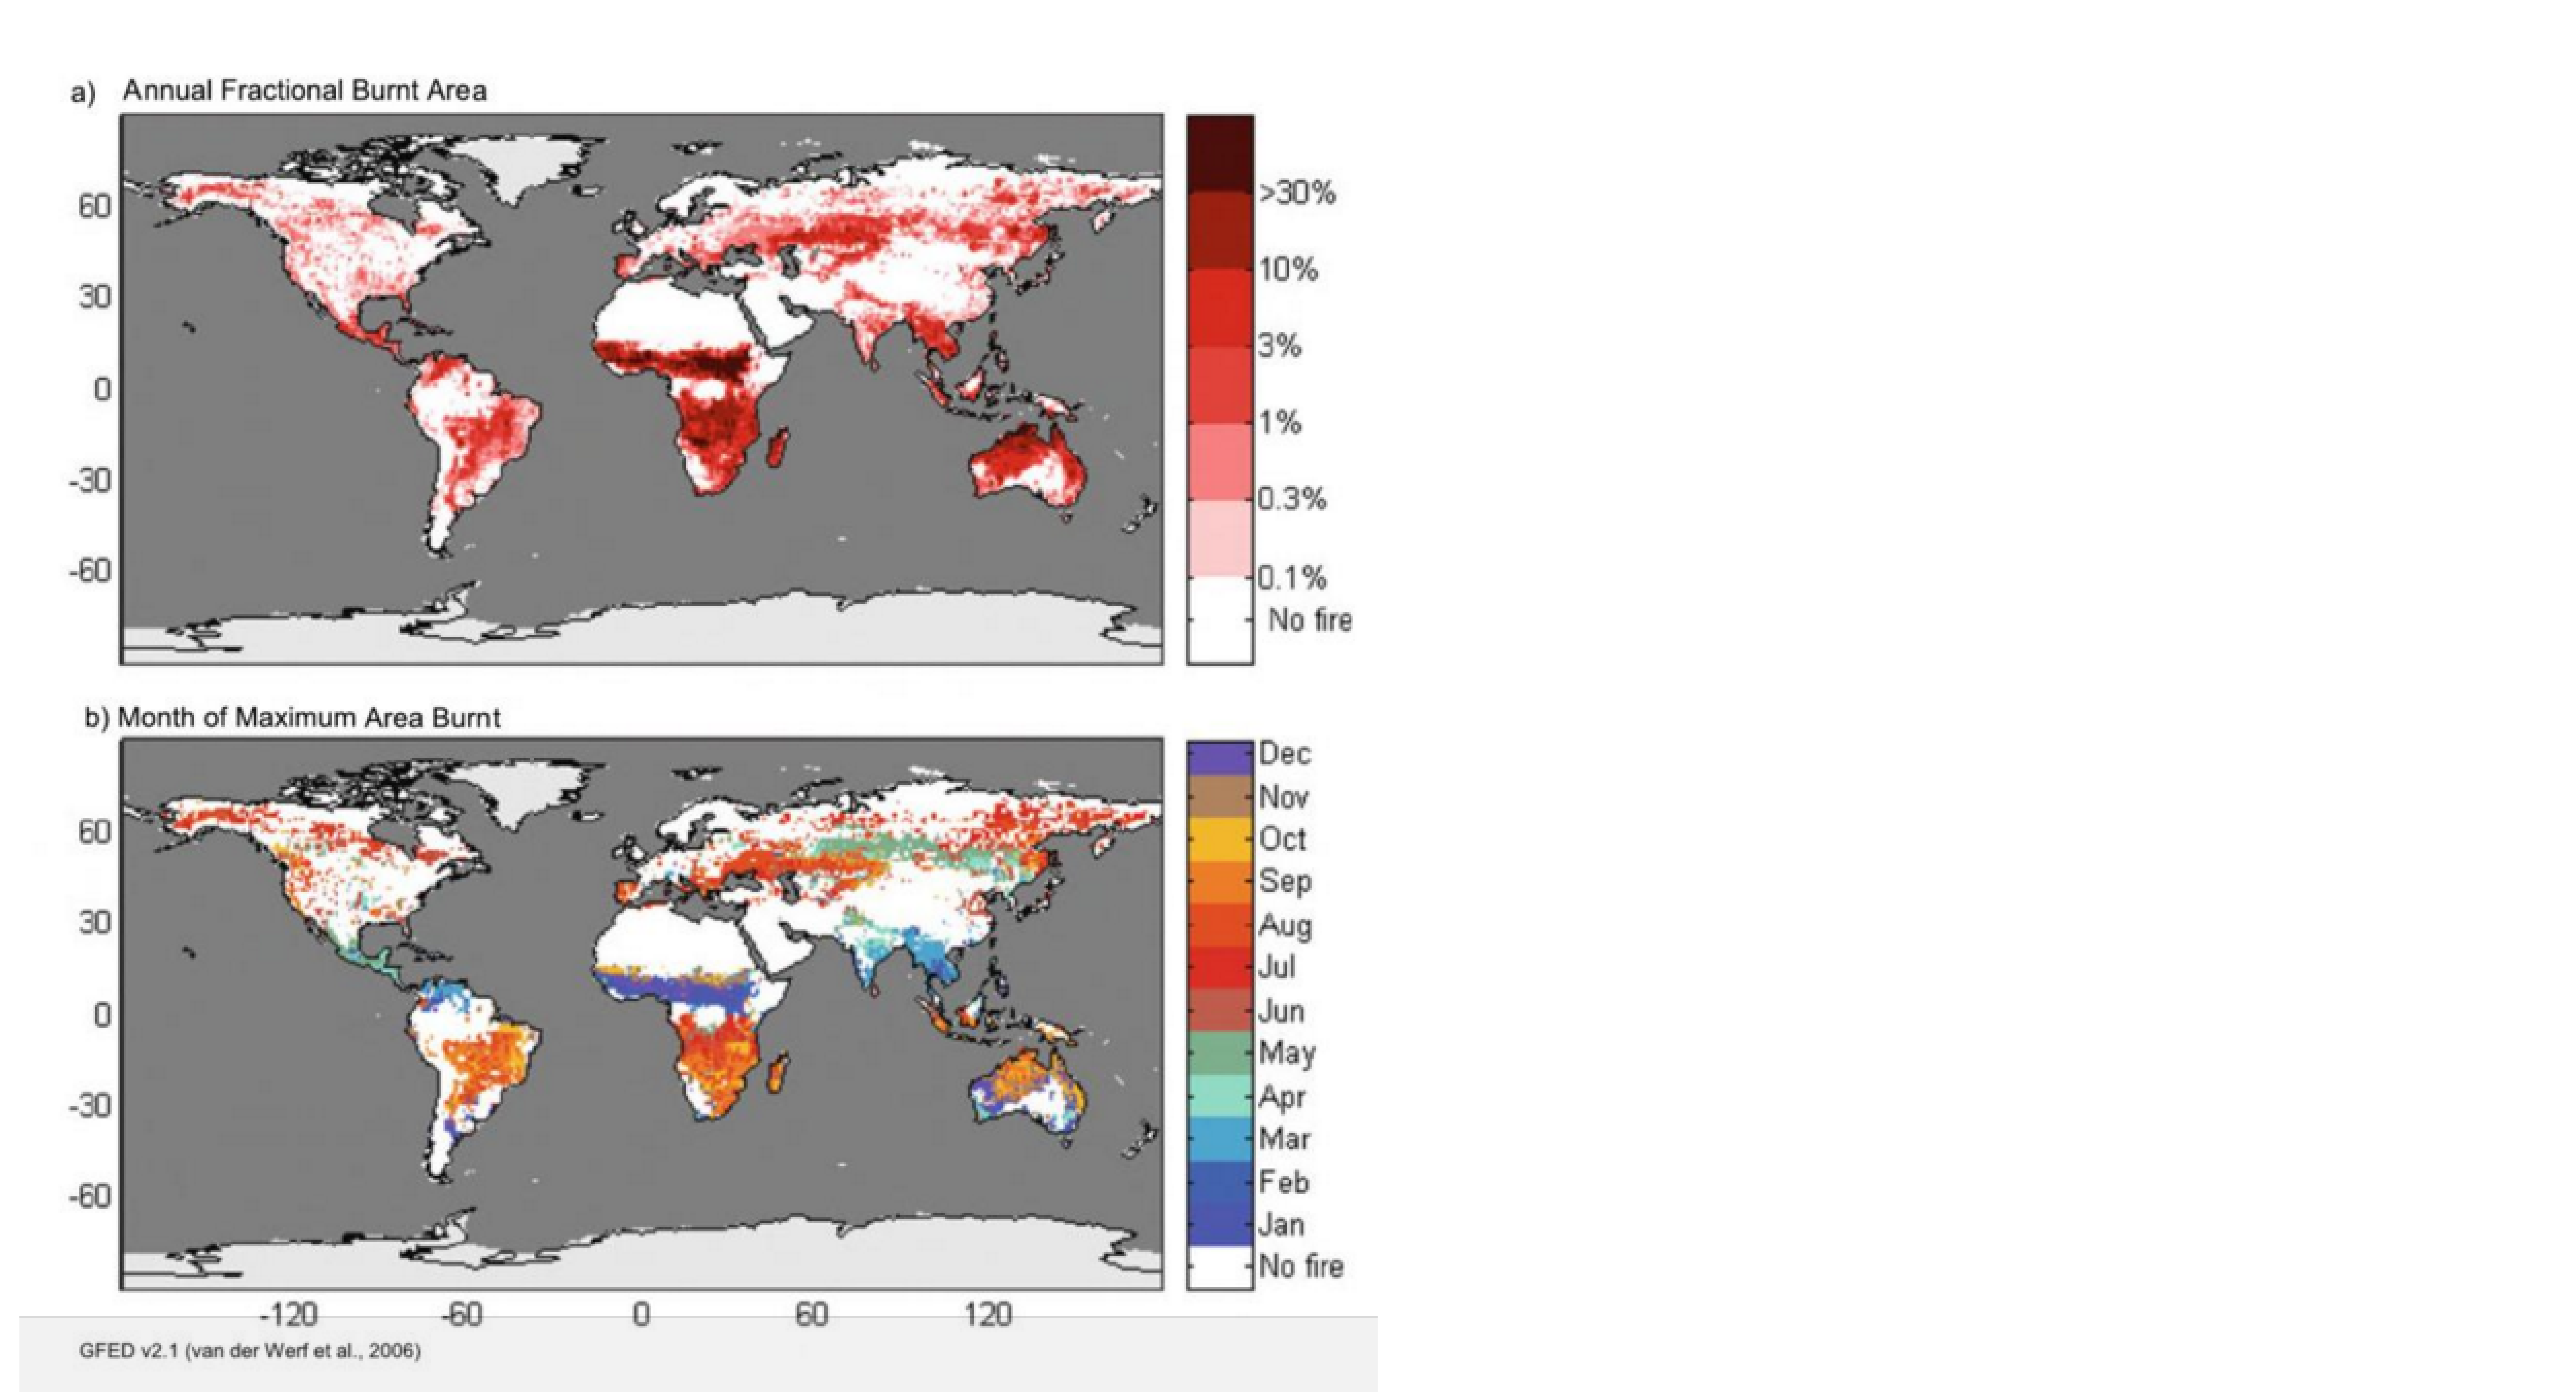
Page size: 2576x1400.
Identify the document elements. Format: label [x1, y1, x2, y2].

picture [19, 49, 1378, 1393]
